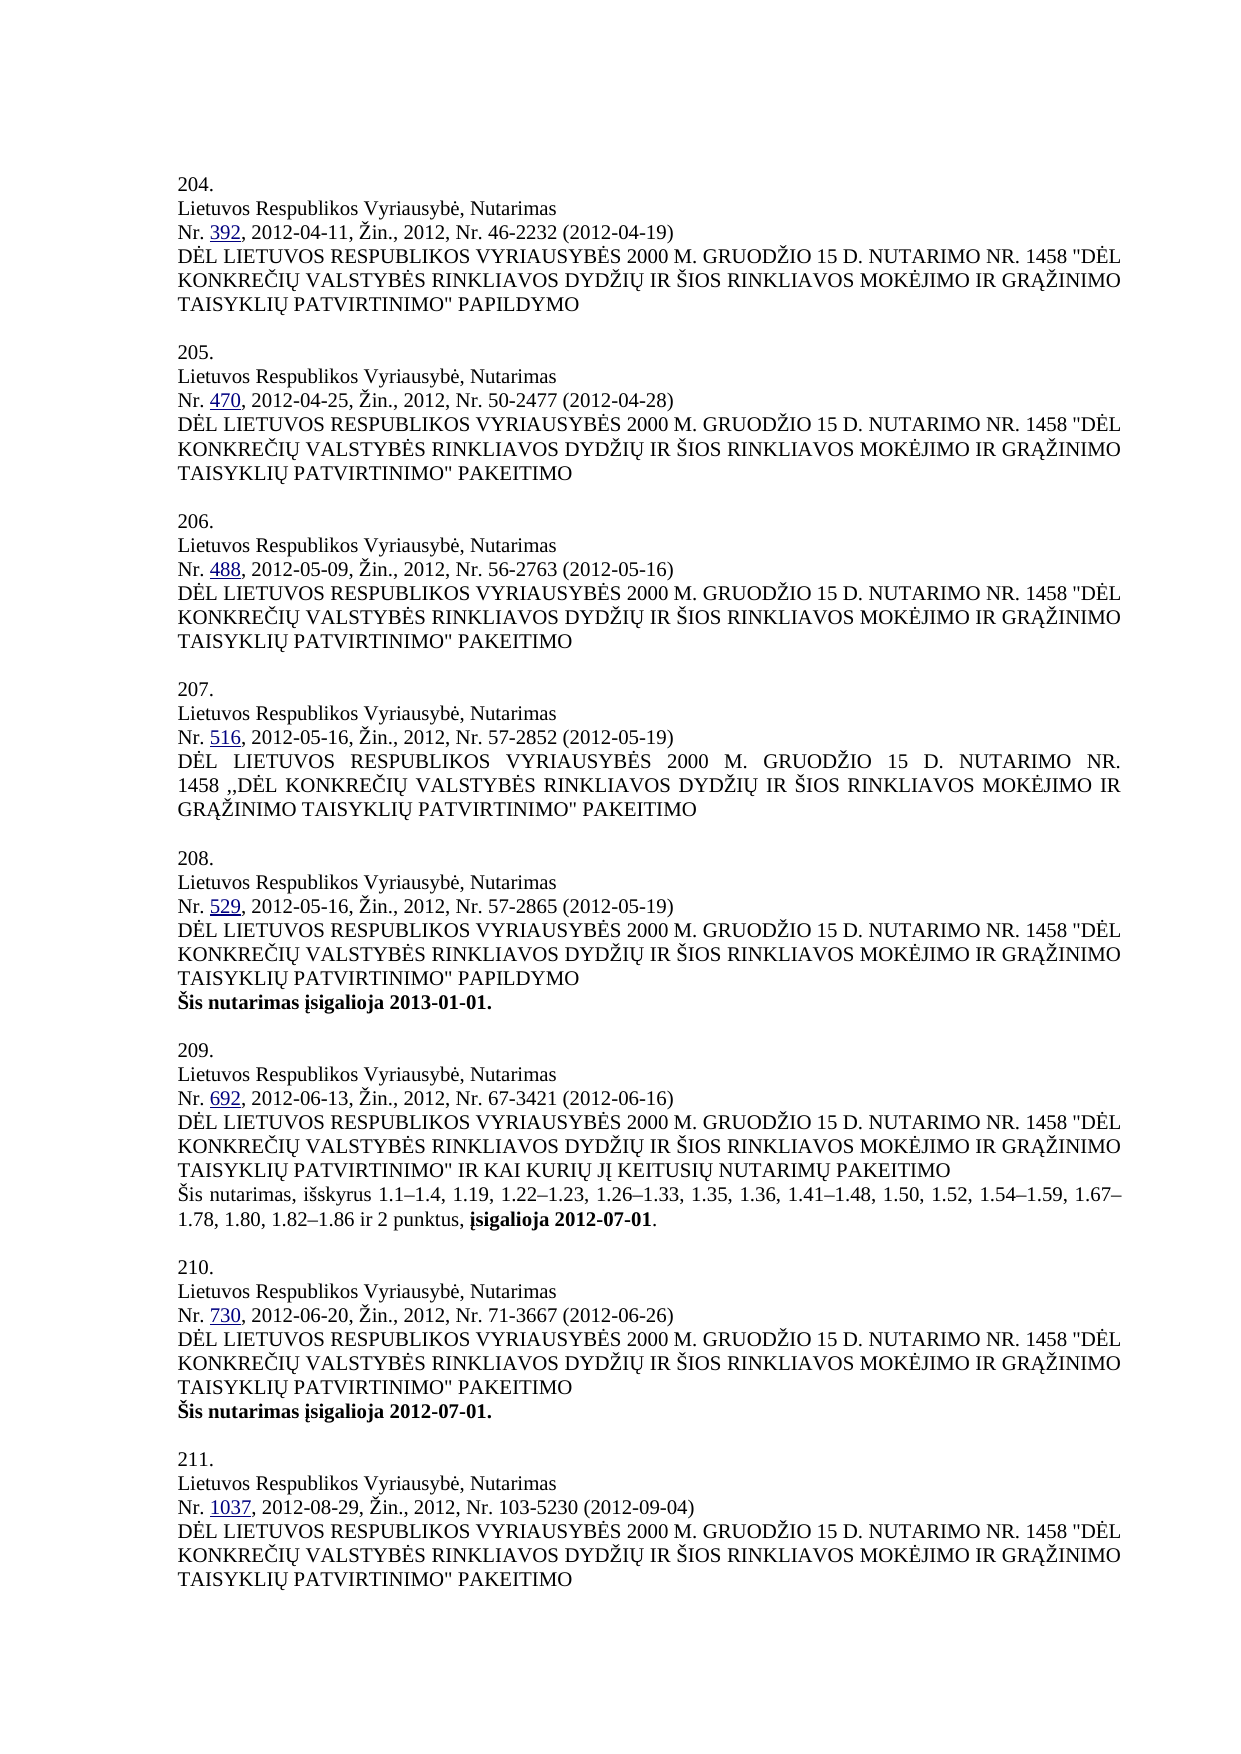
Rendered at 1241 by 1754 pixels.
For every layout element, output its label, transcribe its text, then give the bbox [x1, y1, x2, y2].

text Nr. 730, 2012-06-20, Žin., 2012, Nr. 71-3667 (2012-06-26) [177, 1303, 1122, 1327]
text Nr. 392, 2012-04-11, Žin., 2012, Nr. 46-2232 (2012-04-19) [177, 220, 1122, 244]
text DĖL LIETUVOS RESPUBLIKOS VYRIAUSYBĖS 2000 M. GRUODŽIO 15 D. NUTARIMO NR. 1458 "DĖL KONKREČIŲ VALSTYBĖS RINKLIAVOS DYDŽIŲ IR ŠIOS RINKLIAVOS MOKĖJIMO IR GRĄŽINIMO TAISYKLIŲ PATVIRTINIMO" PAPILDYMO [177, 244, 1122, 316]
text Šis nutarimas, išskyrus 1.1–1.4, 1.19, 1.22–1.23, 1.26–1.33, 1.35, 1.36, 1.41–1.48, 1.50, 1.52, 1.54–1.59, 1.67–1.78, 1.80, 1.82–1.86 ir 2 punktus, įsigalioja 2012-07-01. [177, 1182, 1122, 1231]
text 207. [177, 677, 1122, 701]
text DĖL LIETUVOS RESPUBLIKOS VYRIAUSYBĖS 2000 M. GRUODŽIO 15 D. NUTARIMO NR. 1458 "DĖL KONKREČIŲ VALSTYBĖS RINKLIAVOS DYDŽIŲ IR ŠIOS RINKLIAVOS MOKĖJIMO IR GRĄŽINIMO TAISYKLIŲ PATVIRTINIMO" IR KAI KURIŲ JĮ KEITUSIŲ NUTARIMŲ PAKEITIMO [177, 1110, 1122, 1182]
text Lietuvos Respublikos Vyriausybė, Nutarimas [177, 869, 1122, 894]
text Nr. 529, 2012-05-16, Žin., 2012, Nr. 57-2865 (2012-05-19) [177, 894, 1122, 918]
text Lietuvos Respublikos Vyriausybė, Nutarimas [177, 1279, 1122, 1303]
text 211. [177, 1447, 1122, 1471]
text Nr. 470, 2012-04-25, Žin., 2012, Nr. 50-2477 (2012-04-28) [177, 388, 1122, 412]
text Lietuvos Respublikos Vyriausybė, Nutarimas [177, 364, 1122, 388]
text 206. [177, 509, 1122, 533]
text DĖL LIETUVOS RESPUBLIKOS VYRIAUSYBĖS 2000 M. GRUODŽIO 15 D. NUTARIMO NR. 1458 "DĖL KONKREČIŲ VALSTYBĖS RINKLIAVOS DYDŽIŲ IR ŠIOS RINKLIAVOS MOKĖJIMO IR GRĄŽINIMO TAISYKLIŲ PATVIRTINIMO" PAKEITIMO [177, 1327, 1122, 1399]
text DĖL LIETUVOS RESPUBLIKOS VYRIAUSYBĖS 2000 M. GRUODŽIO 15 D. NUTARIMO NR. 1458 "DĖL KONKREČIŲ VALSTYBĖS RINKLIAVOS DYDŽIŲ IR ŠIOS RINKLIAVOS MOKĖJIMO IR GRĄŽINIMO TAISYKLIŲ PATVIRTINIMO" PAKEITIMO [177, 581, 1122, 653]
text Lietuvos Respublikos Vyriausybė, Nutarimas [177, 701, 1122, 725]
text DĖL LIETUVOS RESPUBLIKOS VYRIAUSYBĖS 2000 M. GRUODŽIO 15 D. NUTARIMO NR. 1458 ,,DĖL KONKREČIŲ VALSTYBĖS RINKLIAVOS DYDŽIŲ IR ŠIOS RINKLIAVOS MOKĖJIMO IR GRĄŽINIMO TAISYKLIŲ PATVIRTINIMO" PAKEITIMO [177, 749, 1122, 821]
text DĖL LIETUVOS RESPUBLIKOS VYRIAUSYBĖS 2000 M. GRUODŽIO 15 D. NUTARIMO NR. 1458 "DĖL KONKREČIŲ VALSTYBĖS RINKLIAVOS DYDŽIŲ IR ŠIOS RINKLIAVOS MOKĖJIMO IR GRĄŽINIMO TAISYKLIŲ PATVIRTINIMO" PAKEITIMO [177, 412, 1122, 484]
text DĖL LIETUVOS RESPUBLIKOS VYRIAUSYBĖS 2000 M. GRUODŽIO 15 D. NUTARIMO NR. 1458 "DĖL KONKREČIŲ VALSTYBĖS RINKLIAVOS DYDŽIŲ IR ŠIOS RINKLIAVOS MOKĖJIMO IR GRĄŽINIMO TAISYKLIŲ PATVIRTINIMO" PAKEITIMO [177, 1519, 1122, 1591]
text Nr. 692, 2012-06-13, Žin., 2012, Nr. 67-3421 (2012-06-16) [177, 1086, 1122, 1110]
text Lietuvos Respublikos Vyriausybė, Nutarimas [177, 533, 1122, 557]
text Nr. 488, 2012-05-09, Žin., 2012, Nr. 56-2763 (2012-05-16) [177, 557, 1122, 581]
text Šis nutarimas įsigalioja 2013-01-01. [177, 990, 1122, 1014]
text DĖL LIETUVOS RESPUBLIKOS VYRIAUSYBĖS 2000 M. GRUODŽIO 15 D. NUTARIMO NR. 1458 "DĖL KONKREČIŲ VALSTYBĖS RINKLIAVOS DYDŽIŲ IR ŠIOS RINKLIAVOS MOKĖJIMO IR GRĄŽINIMO TAISYKLIŲ PATVIRTINIMO" PAPILDYMO [177, 918, 1122, 990]
text Lietuvos Respublikos Vyriausybė, Nutarimas [177, 1471, 1122, 1495]
text Lietuvos Respublikos Vyriausybė, Nutarimas [177, 196, 1122, 220]
text 209. [177, 1038, 1122, 1062]
text 208. [177, 846, 1122, 869]
text Šis nutarimas įsigalioja 2012-07-01. [177, 1399, 1122, 1423]
text 204. [177, 172, 1122, 196]
text 205. [177, 340, 1122, 364]
text Lietuvos Respublikos Vyriausybė, Nutarimas [177, 1062, 1122, 1086]
text 210. [177, 1254, 1122, 1279]
text Nr. 516, 2012-05-16, Žin., 2012, Nr. 57-2852 (2012-05-19) [177, 725, 1122, 749]
text Nr. 1037, 2012-08-29, Žin., 2012, Nr. 103-5230 (2012-09-04) [177, 1495, 1122, 1519]
